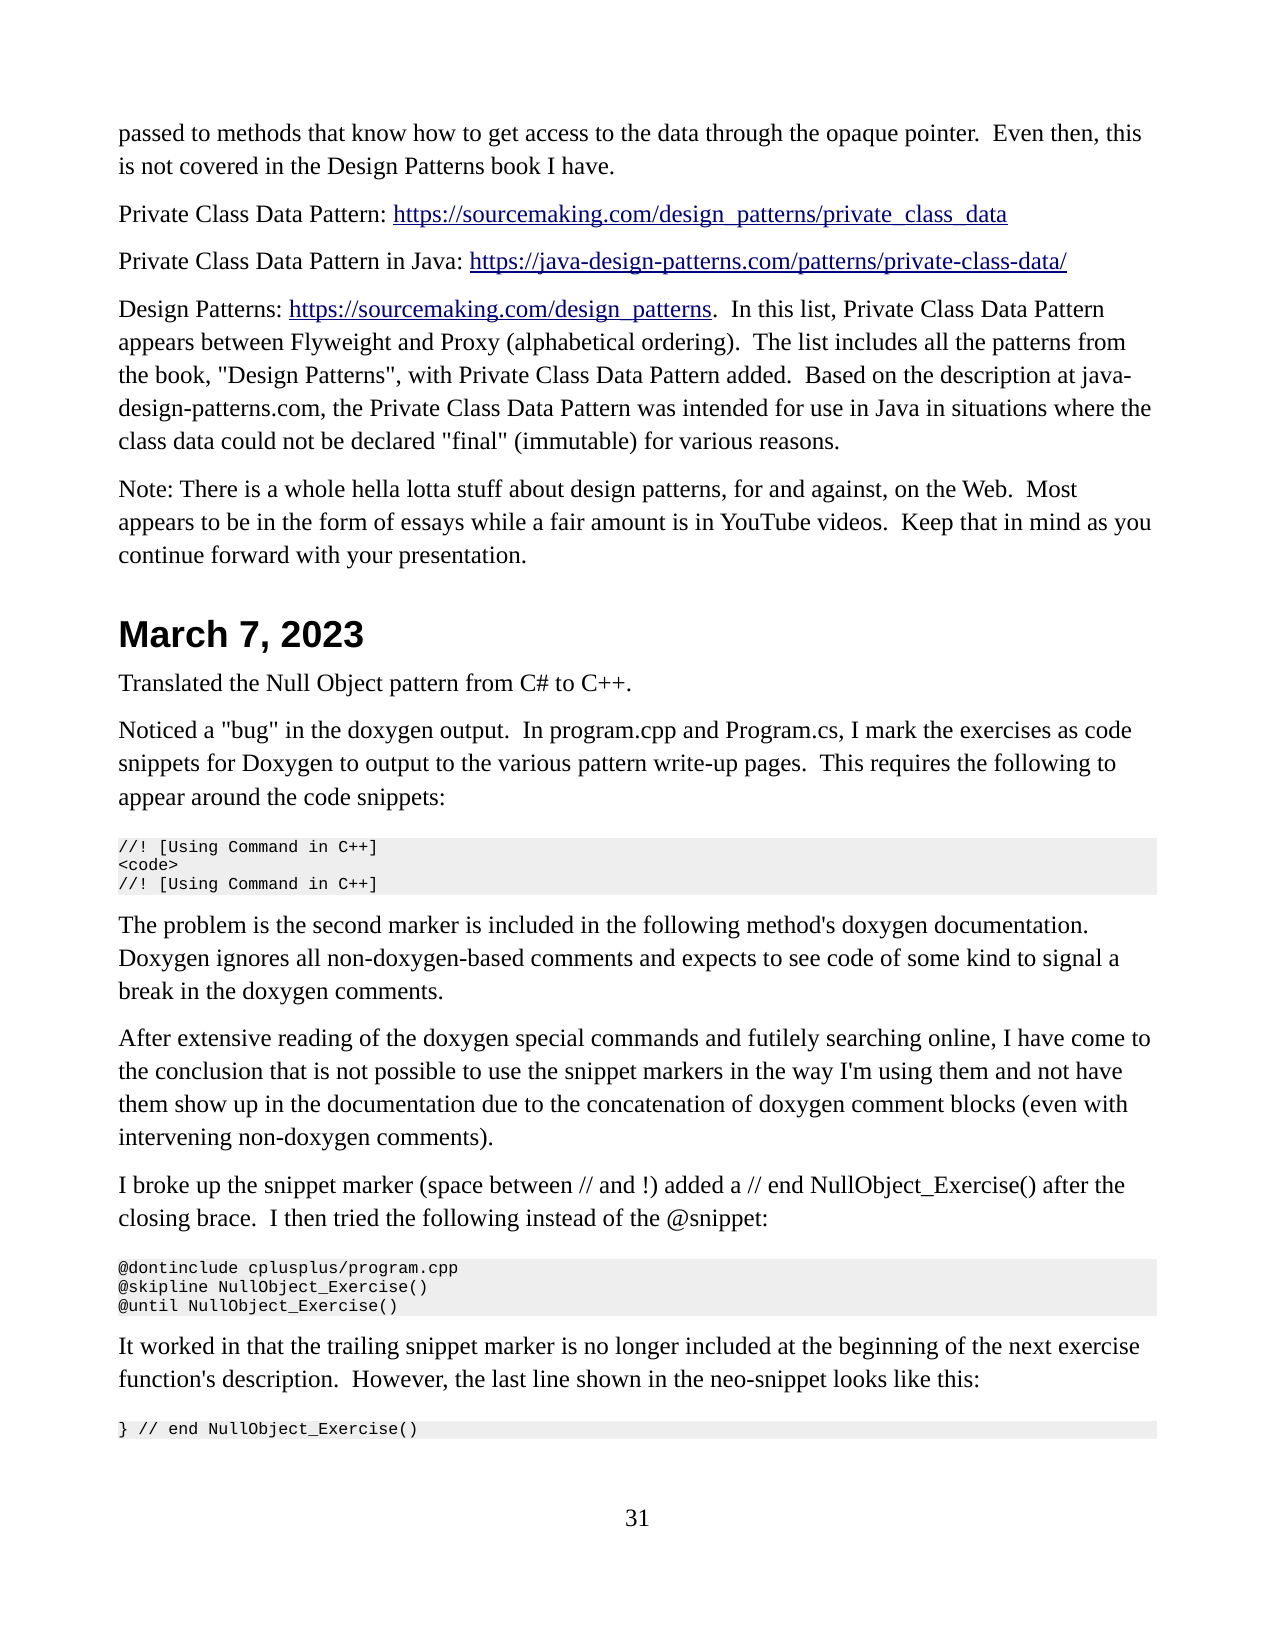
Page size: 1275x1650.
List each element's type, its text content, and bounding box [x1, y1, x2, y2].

text <code> [118, 857, 1157, 876]
text //! [Using Command in C++] [118, 838, 1157, 857]
text Private Class Data Pattern: https://sourcemaking.com/design_patterns/private_class_data [118, 199, 1157, 227]
subtitle March 7, 2023 [118, 612, 1157, 655]
text Translated the Null Object pattern from C# to C++. [118, 668, 1157, 697]
text } // end NullObject_Exercise() [118, 1421, 1157, 1439]
text The problem is the second marker is included in the following method's doxygen documentation. Doxygen ignores all non-doxygen-based comments and expects to see code of some kind to signal a break in the doxygen comments. [118, 910, 1157, 1004]
text After extensive reading of the doxygen special commands and futilely searching online, I have come to the conclusion that is not possible to use the snippet markers in the way I'm using them and not have them show up in the documentation due to the concatenation of doxygen comment blocks (even with intervening non-doxygen comments). [118, 1023, 1157, 1151]
text Design Patterns: https://sourcemaking.com/design_patterns. In this list, Private Class Data Pattern appears between Flyweight and Proxy (alphabetical ordering). The list includes all the patterns from the book, "Design Patterns", with Private Class Data Pattern added. Based on the description at java-design-patterns.com, the Private Class Data Pattern was intended for use in Java in situations where the class data could not be declared "final" (immutable) for various reasons. [118, 294, 1157, 455]
text Noticed a "bug" in the doxygen output. In program.cpp and Program.cs, I mark the exercises as code snippets for Doxygen to output to the various pattern write-up pages. This requires the following to appear around the code snippets: [118, 716, 1157, 810]
text @dontinclude cplusplus/program.cpp [118, 1259, 1157, 1278]
text @until NullObject_Exercise() [118, 1297, 1157, 1316]
text It worked in that the trailing snippet marker is no longer included at the beginning of the next exercise function's description. However, the last line shown in the neo-snippet looks like this: [118, 1331, 1157, 1393]
text Note: There is a whole hella lotta stuff about design patterns, for and against, on the Web. Most appears to be in the form of essays while a fair amount is in YouTube videos. Keep that in mind as you continue forward with your presentation. [118, 474, 1157, 568]
text @skipline NullObject_Exercise() [118, 1278, 1157, 1297]
text Private Class Data Pattern in Java: https://java-design-patterns.com/patterns/private-class-data/ [118, 246, 1157, 275]
text passed to methods that know how to get access to the data through the opaque pointer. Even then, this is not covered in the Design Patterns book I have. [118, 118, 1157, 180]
text I broke up the snippet marker (space between // and !) added a // end NullObject_Exercise() after the closing brace. I then tried the following instead of the @snippet: [118, 1170, 1157, 1232]
text //! [Using Command in C++] [118, 876, 1157, 895]
